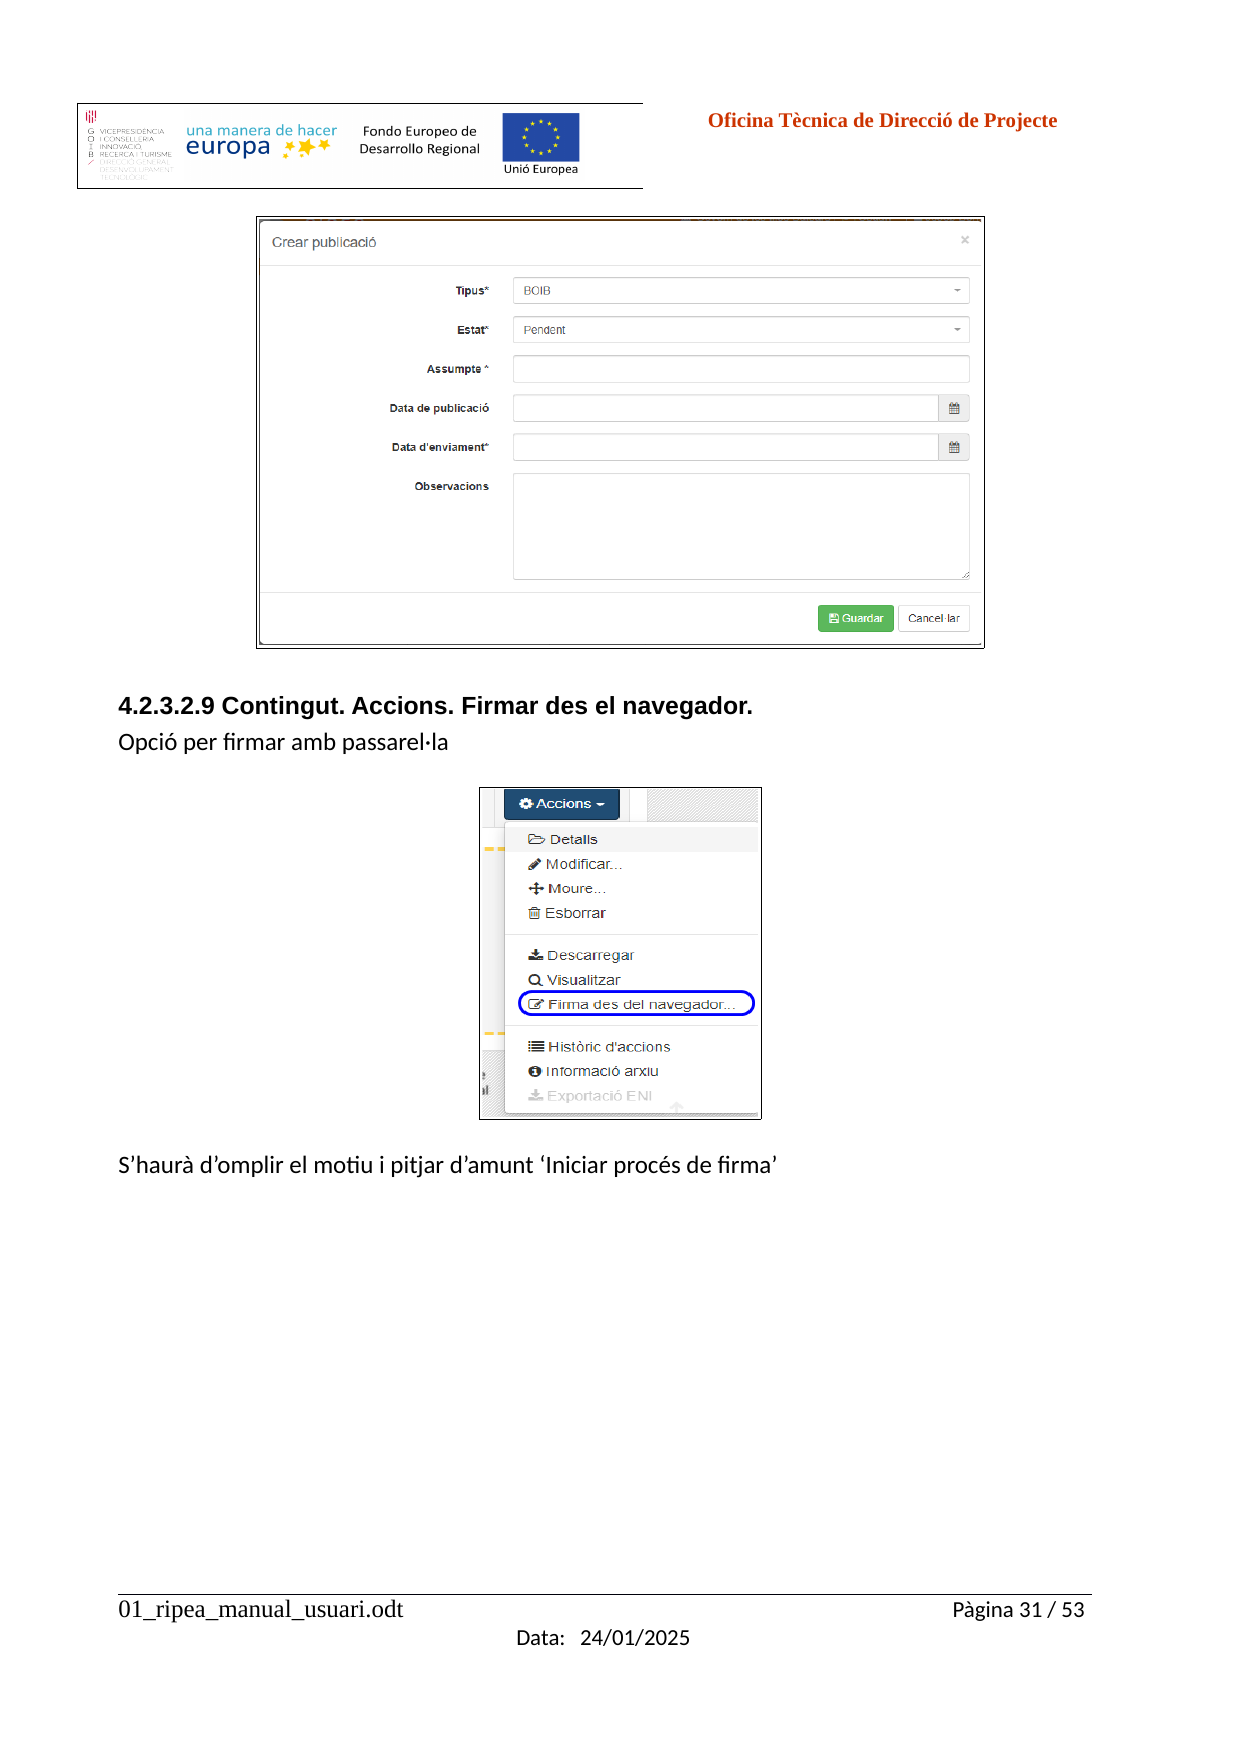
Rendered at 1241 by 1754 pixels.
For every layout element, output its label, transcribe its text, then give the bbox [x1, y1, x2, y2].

picture [482, 789, 758, 1117]
picture [82, 108, 178, 182]
text S’haurà d’omplir el motiu i pitjar d’amunt ‘Iniciar procés de firma’ [118, 1150, 1122, 1180]
subtitle 4.2.3.2.9 Contingut. Accions. Firmar des el navegador. [118, 691, 1122, 719]
text Opció per firmar amb passarel·la [118, 726, 1122, 756]
picture [259, 219, 982, 645]
picture [184, 108, 585, 182]
